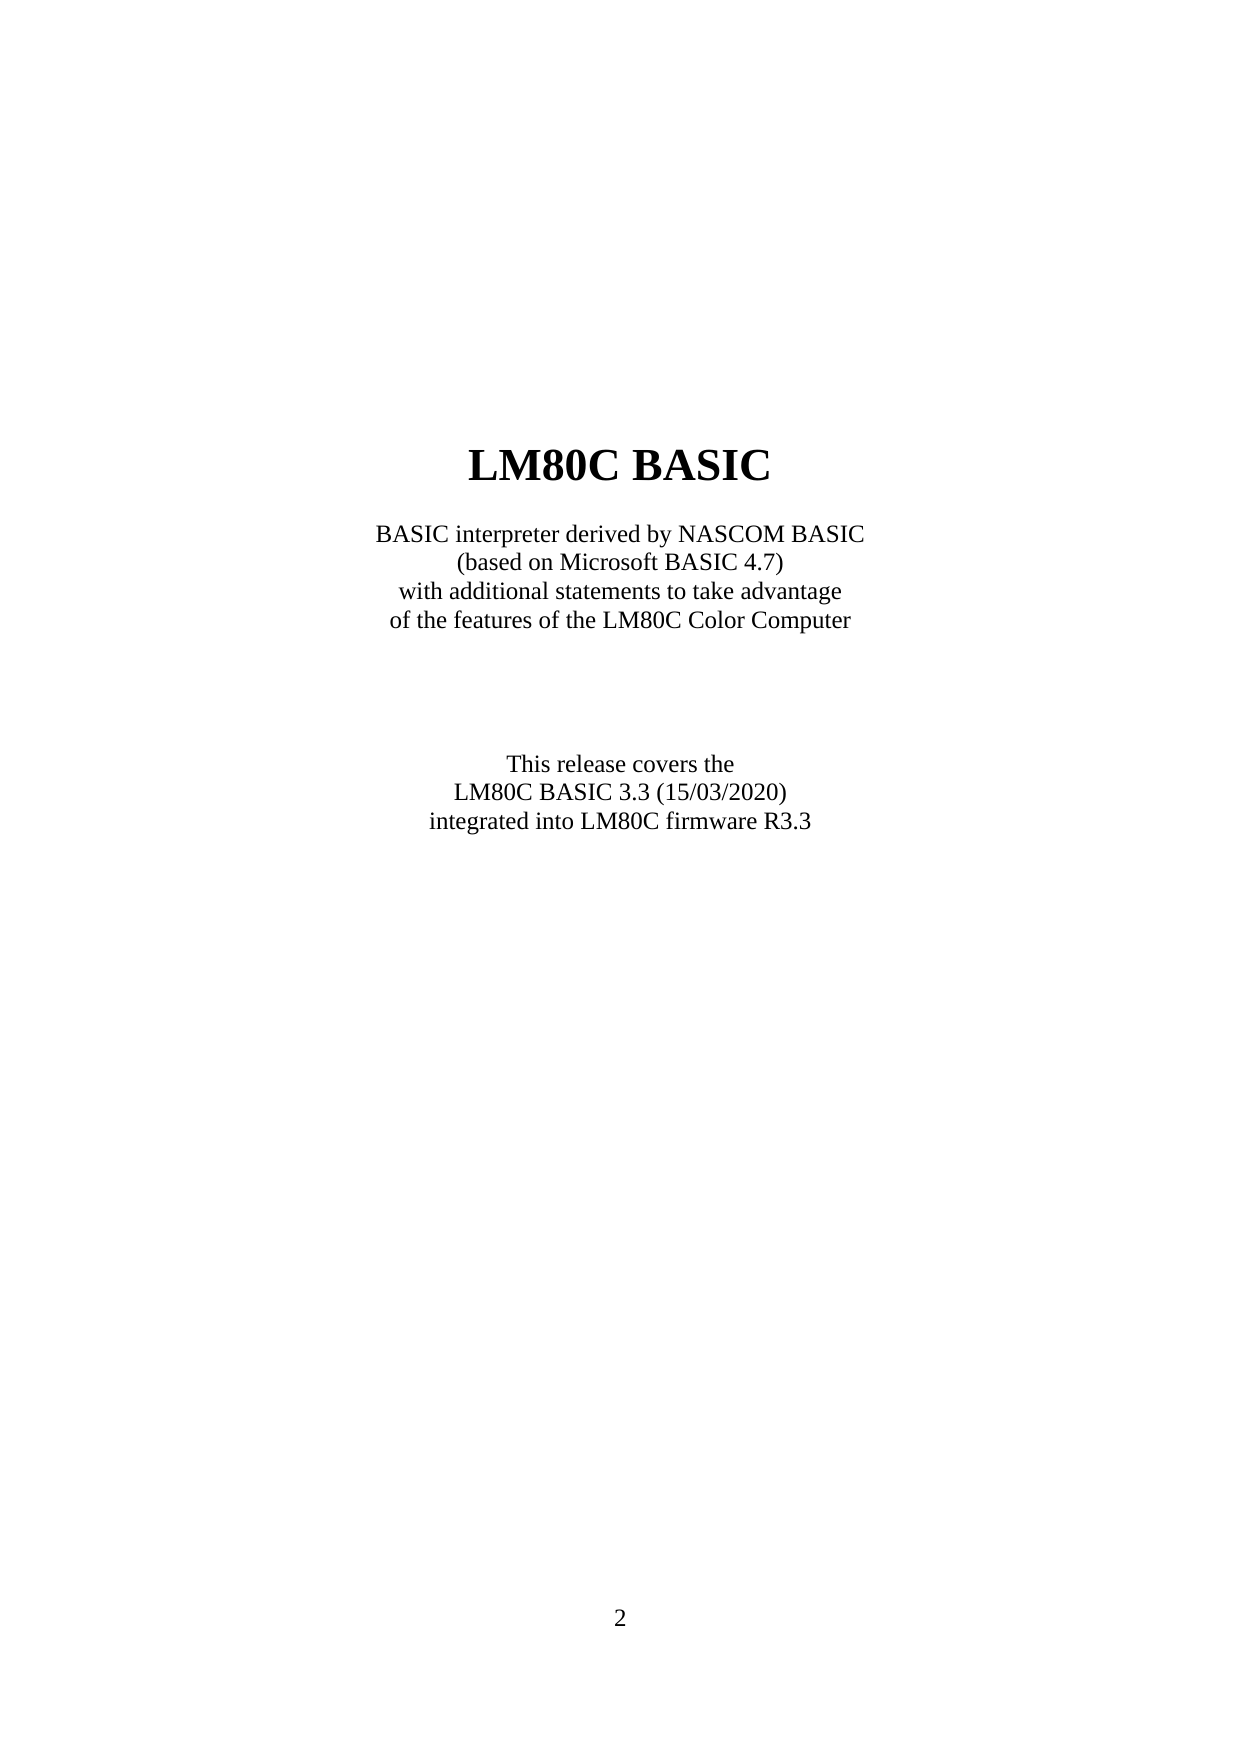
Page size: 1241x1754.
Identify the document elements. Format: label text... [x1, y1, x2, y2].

text LM80C BASIC 3.3 (15/03/2020) [121, 777, 1119, 806]
text BASIC interpreter derived by NASCOM BASIC [121, 519, 1119, 547]
text (based on Microsoft BASIC 4.7) [121, 547, 1119, 576]
text This release covers the [121, 749, 1119, 777]
text with additional statements to take advantage [121, 576, 1119, 605]
text of the features of the LM80C Color Computer [121, 605, 1119, 634]
text LM80C BASIC [121, 437, 1119, 490]
text integrated into LM80C firmware R3.3 [121, 806, 1119, 835]
